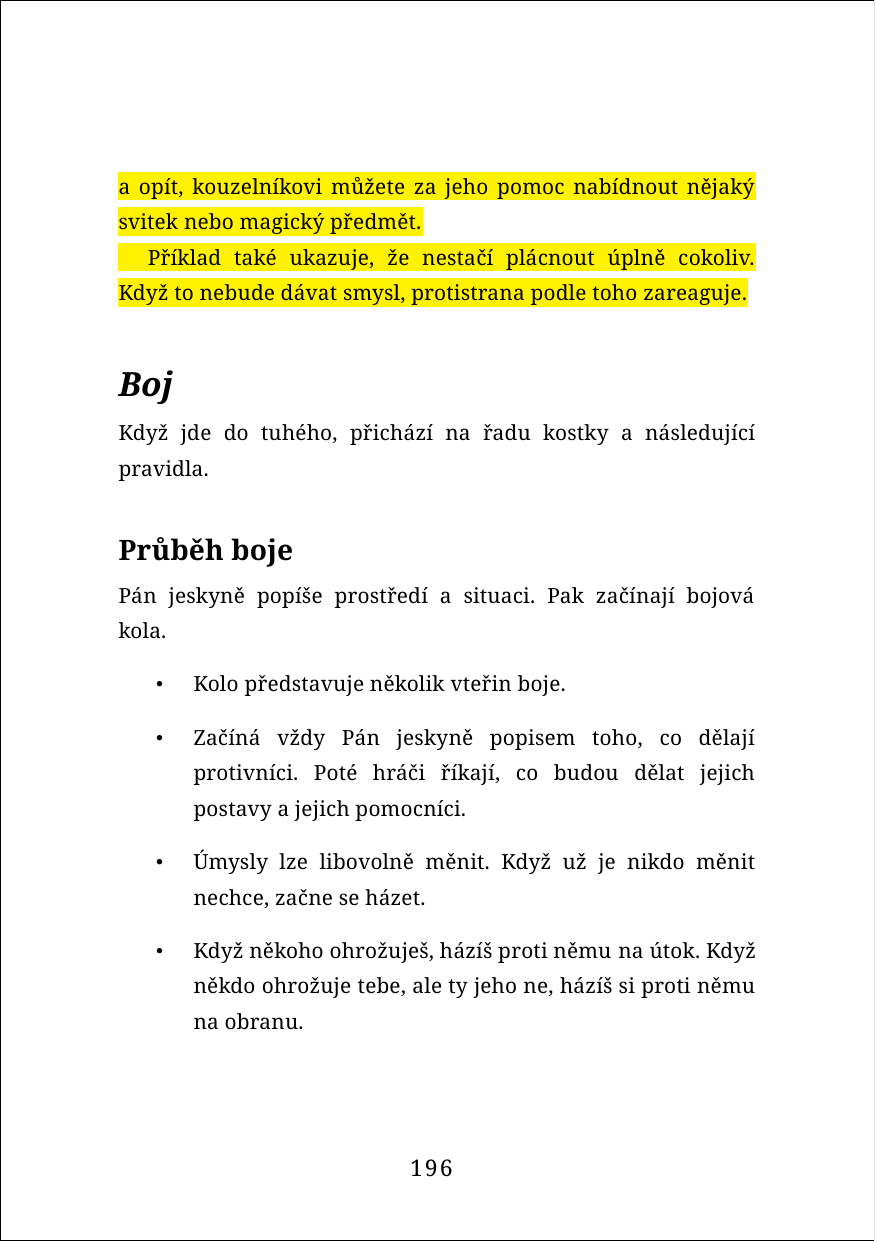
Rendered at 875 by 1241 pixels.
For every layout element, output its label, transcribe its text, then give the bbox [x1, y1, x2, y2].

list Začíná vždy Pán jeskyně popisem toho, co dělají protivníci. Poté hráči říkají, co budou dělat jejich postavy a jejich pomocníci. [156, 723, 756, 822]
subtitle Průběh boje [118, 531, 756, 569]
text Pán jeskyně popíše prostředí a situaci. Pak začínají bojová kola. [118, 581, 756, 645]
text a opít, kouzelníkovi můžete za jeho pomoc nabídnout nějaký svitek nebo magický předmět. Příklad také ukazuje, že nestačí plácnout úplně cokoliv. Když to nebude dávat smysl, protistrana podle toho zareaguje. [118, 172, 756, 307]
list Úmysly lze libovolně měnit. Když už je nikdo měnit nechce, začne se házet. [156, 847, 756, 911]
subtitle Boj [118, 361, 756, 407]
list Když někoho ohrožuješ, házíš proti němu na útok. Když někdo ohrožuje tebe, ale ty jeho ne, házíš si proti němu na obranu. [156, 936, 756, 1035]
text Když jde do tuhého, přichází na řadu kostky a následující pravidla. [118, 418, 756, 482]
list Kolo představuje několik vteřin boje. [156, 669, 756, 698]
